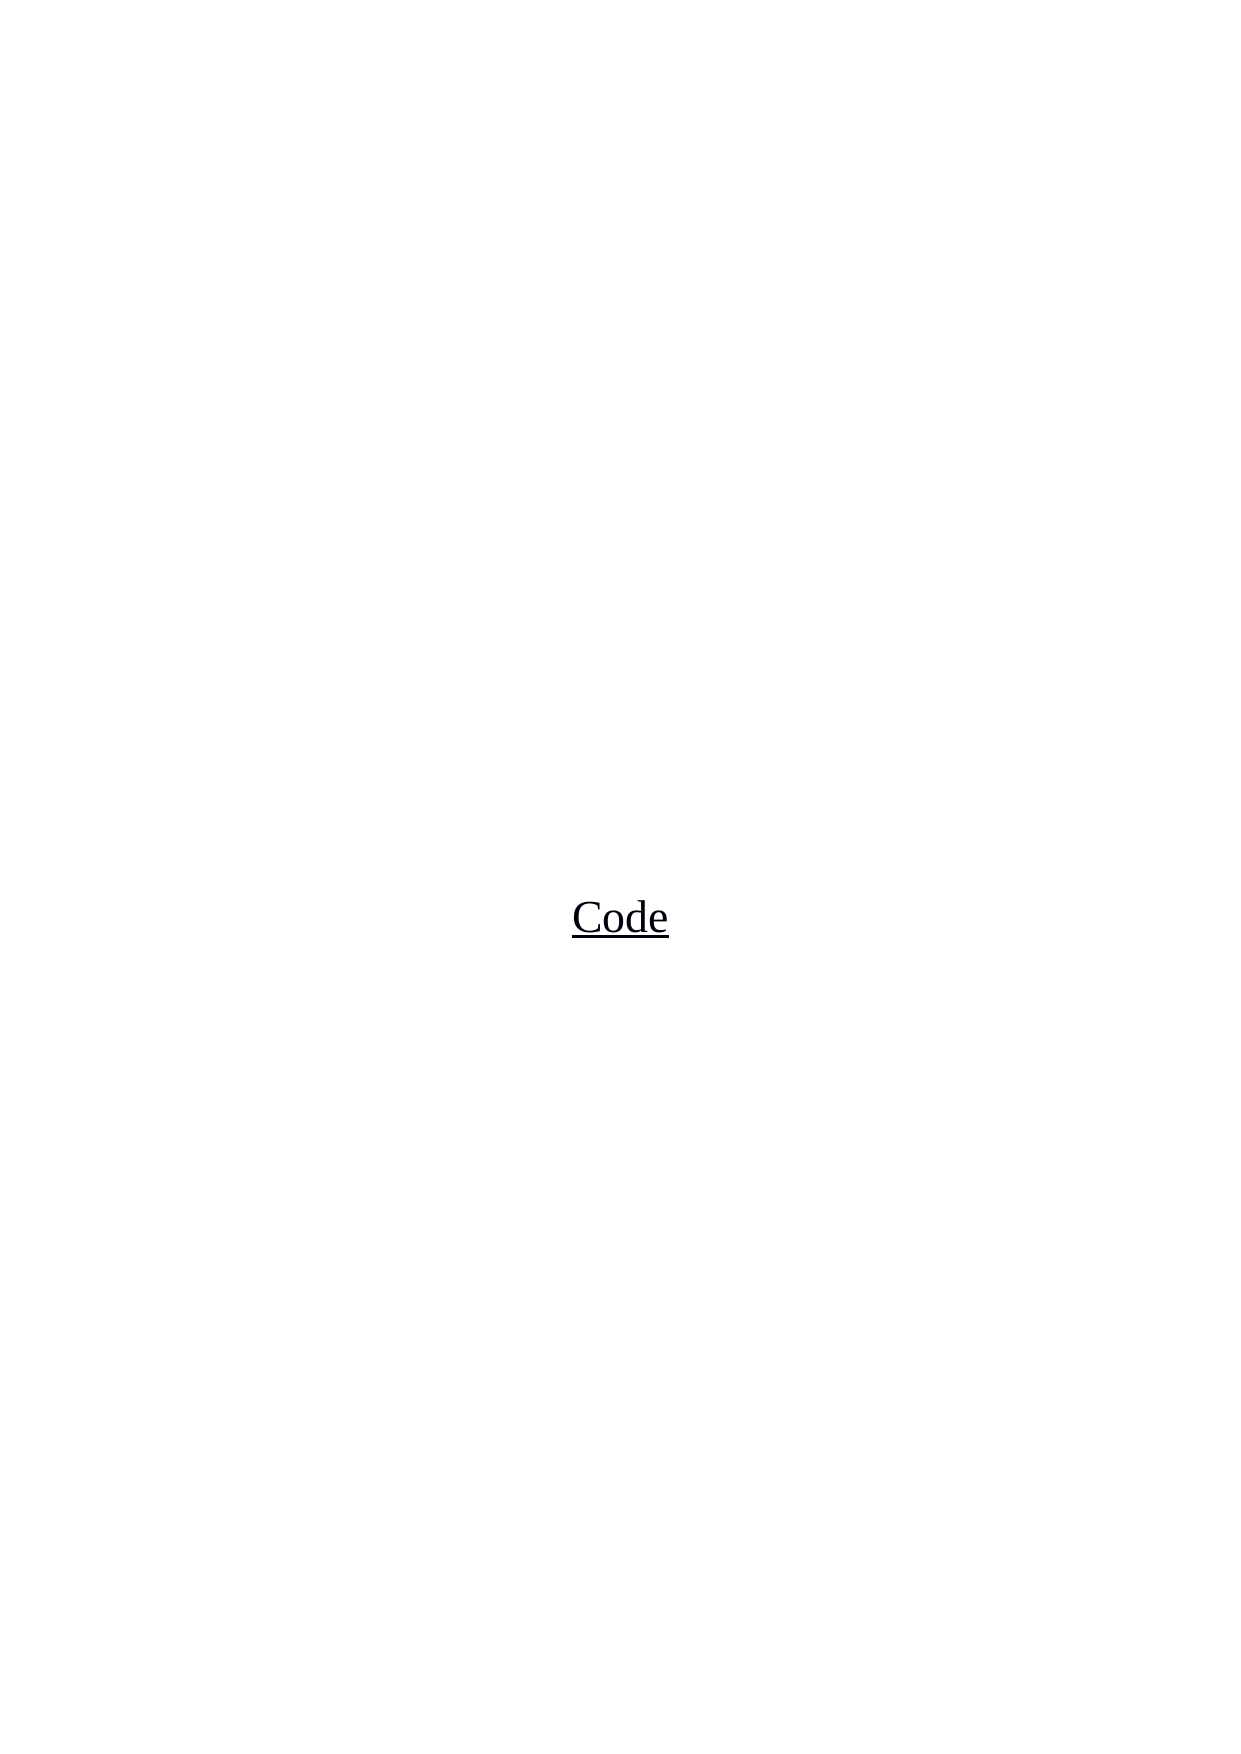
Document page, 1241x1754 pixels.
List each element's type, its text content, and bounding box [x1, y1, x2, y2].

text Code [118, 889, 1122, 942]
